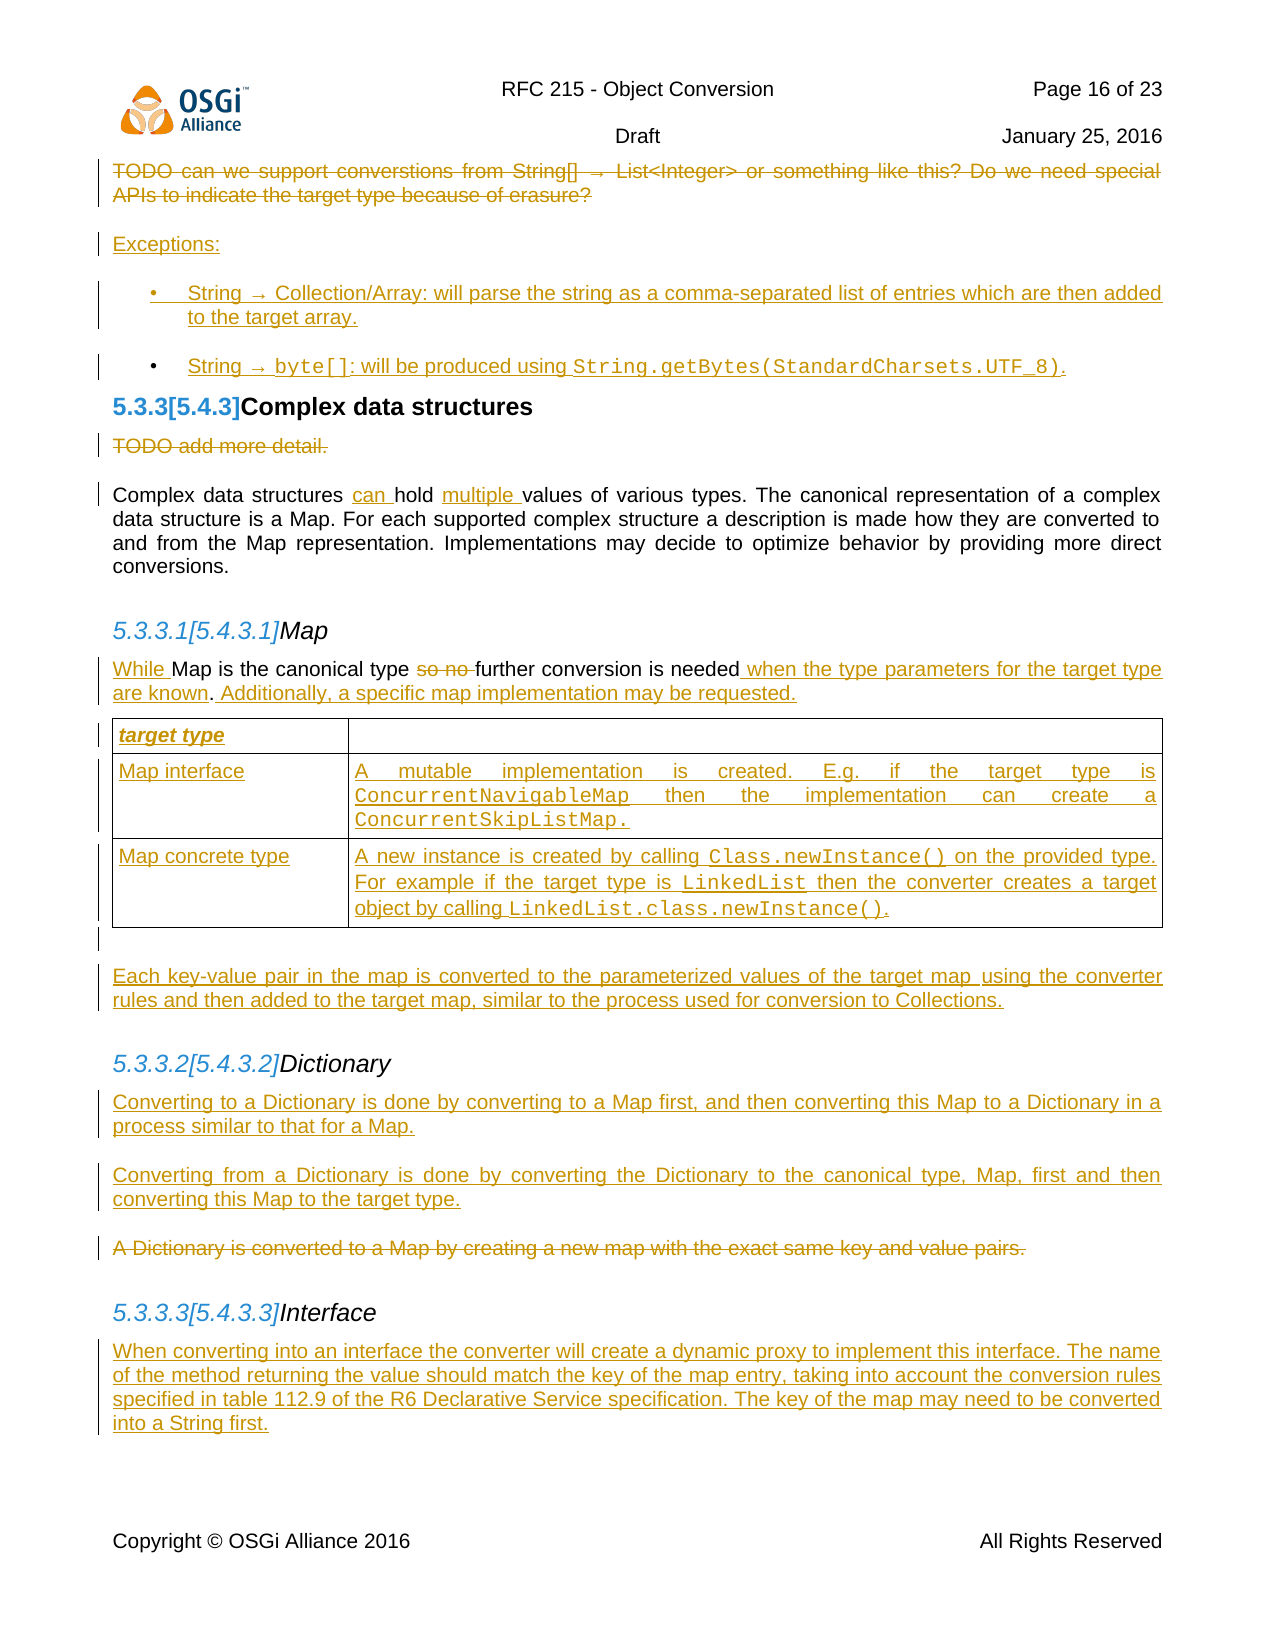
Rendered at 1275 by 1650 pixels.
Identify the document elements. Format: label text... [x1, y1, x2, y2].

text Each key-value pair in the map is converted to the parameterized values of the target map using the converter rules and then added to the target map, similar to the process used for conversion to Collections. [112, 963, 1162, 1011]
text of the method returning the value should match the key of the map entry, taking into account the conversion rules [112, 1361, 1162, 1384]
text When converting into an interface the converter will create a dynamic proxy to implement this interface. The name [112, 1339, 1162, 1360]
table_cell Map interface [113, 754, 348, 838]
subtitle Map [112, 616, 1162, 644]
table_header [349, 719, 1162, 753]
subtitle Complex data structures [112, 392, 1162, 421]
table_header target type [113, 719, 348, 753]
list to the target array. [150, 303, 1162, 329]
table_cell A new instance is created by calling Class.newInstance() on the provided type. For example if the target type is LinkedList then the converter creates a target object by calling LinkedList.class.newInstance(). [349, 839, 1162, 927]
subtitle Interface [112, 1297, 1162, 1326]
text specified in table 112.9 of the R6 Declarative Service specification. The key of the map may need to be converted [112, 1385, 1162, 1408]
table_cell A mutable implementation is created. E.g. if the target type is ConcurrentNavigableMap then the implementation can create a ConcurrentSkipListMap. [349, 754, 1162, 838]
text Exceptions: [112, 232, 1162, 256]
list String → byte[]: will be produced using String.getBytes(StandardCharsets.UTF_8). [150, 354, 1162, 380]
text process similar to that for a Map. [112, 1112, 1162, 1138]
text Converting from a Dictionary is done by converting the Dictionary to the canonical type, Map, first and then [112, 1163, 1162, 1184]
subtitle Dictionary [112, 1049, 1162, 1078]
text Complex data structures can hold multiple values of various types. The canonical representation of a complex data structure is a Map. For each supported complex structure a description is made how they are converted to and from the Map representation. Implementations may decide to optimize behavior by providing more direct conversions. [112, 433, 1162, 578]
list String → Collection/Array: will parse the string as a comma-separated list of entries which are then added [150, 281, 1162, 302]
text Converting to a Dictionary is done by converting to a Map first, and then converting this Map to a Dictionary in a [112, 1090, 1162, 1111]
text While Map is the canonical type further conversion is needed when the type parameters for the target type are known. Additionally, a specific map implementation may be requested. [112, 657, 1162, 705]
table_cell Map concrete type [113, 839, 348, 927]
text into a String first. [112, 1409, 1162, 1434]
text converting this Map to the target type. [112, 1185, 1162, 1211]
picture [113, 78, 257, 142]
